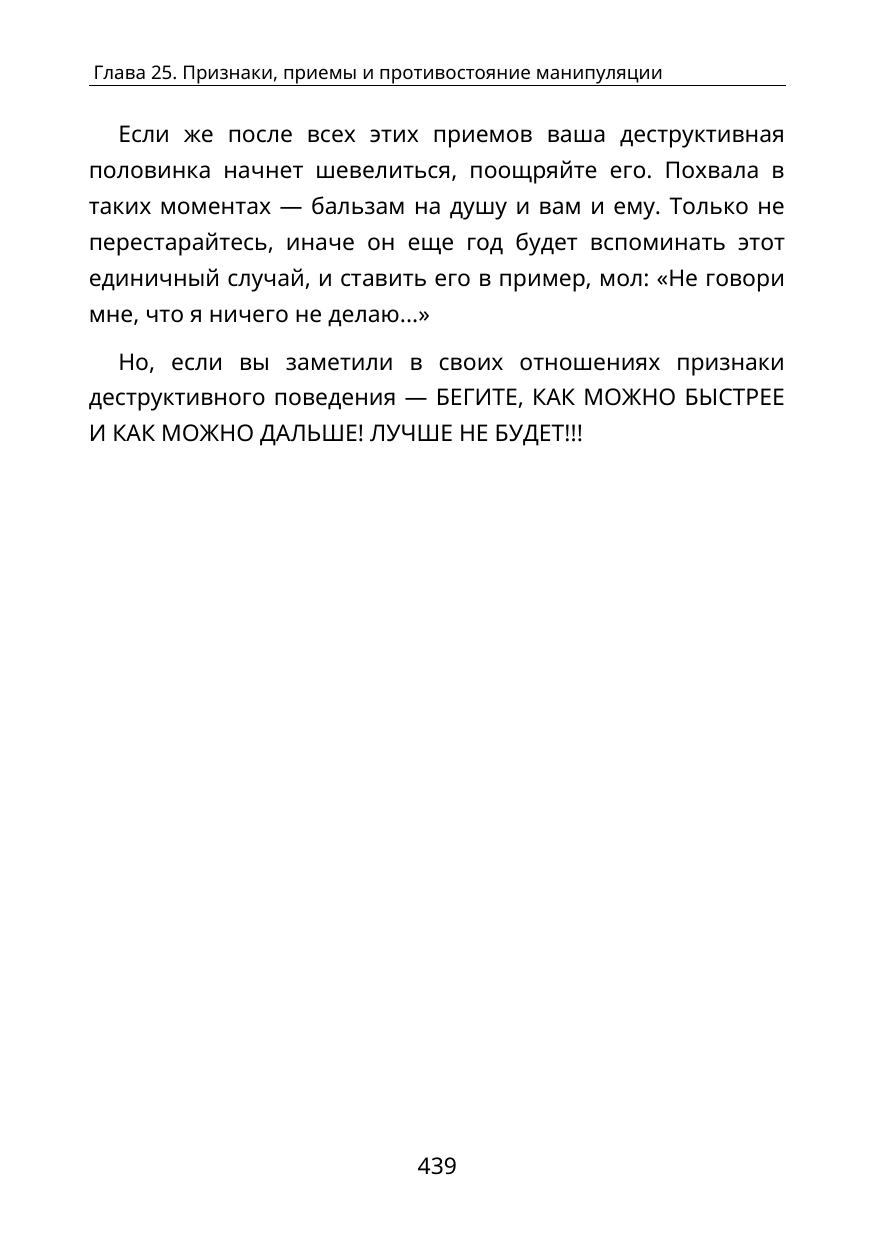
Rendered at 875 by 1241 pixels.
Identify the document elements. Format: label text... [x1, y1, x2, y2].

text Но, если вы заметили в своих отношениях признаки деструктивного поведения — БЕГИТЕ, КАК МОЖНО БЫСТРЕЕ И КАК МОЖНО ДАЛЬШЕ! ЛУЧШЕ НЕ БУДЕТ!!! [88, 345, 786, 448]
text Если же после всех этих приемов ваша деструктивная половинка начнет шевелиться, поощряйте его. Похвала в таких моментах — бальзам на душу и вам и ему. Только не перестарайтесь, иначе он еще год будет вспоминать этот единичный случай, и ставить его в пример, мол: «Не говори мне, что я ничего не делаю...» [88, 118, 786, 329]
